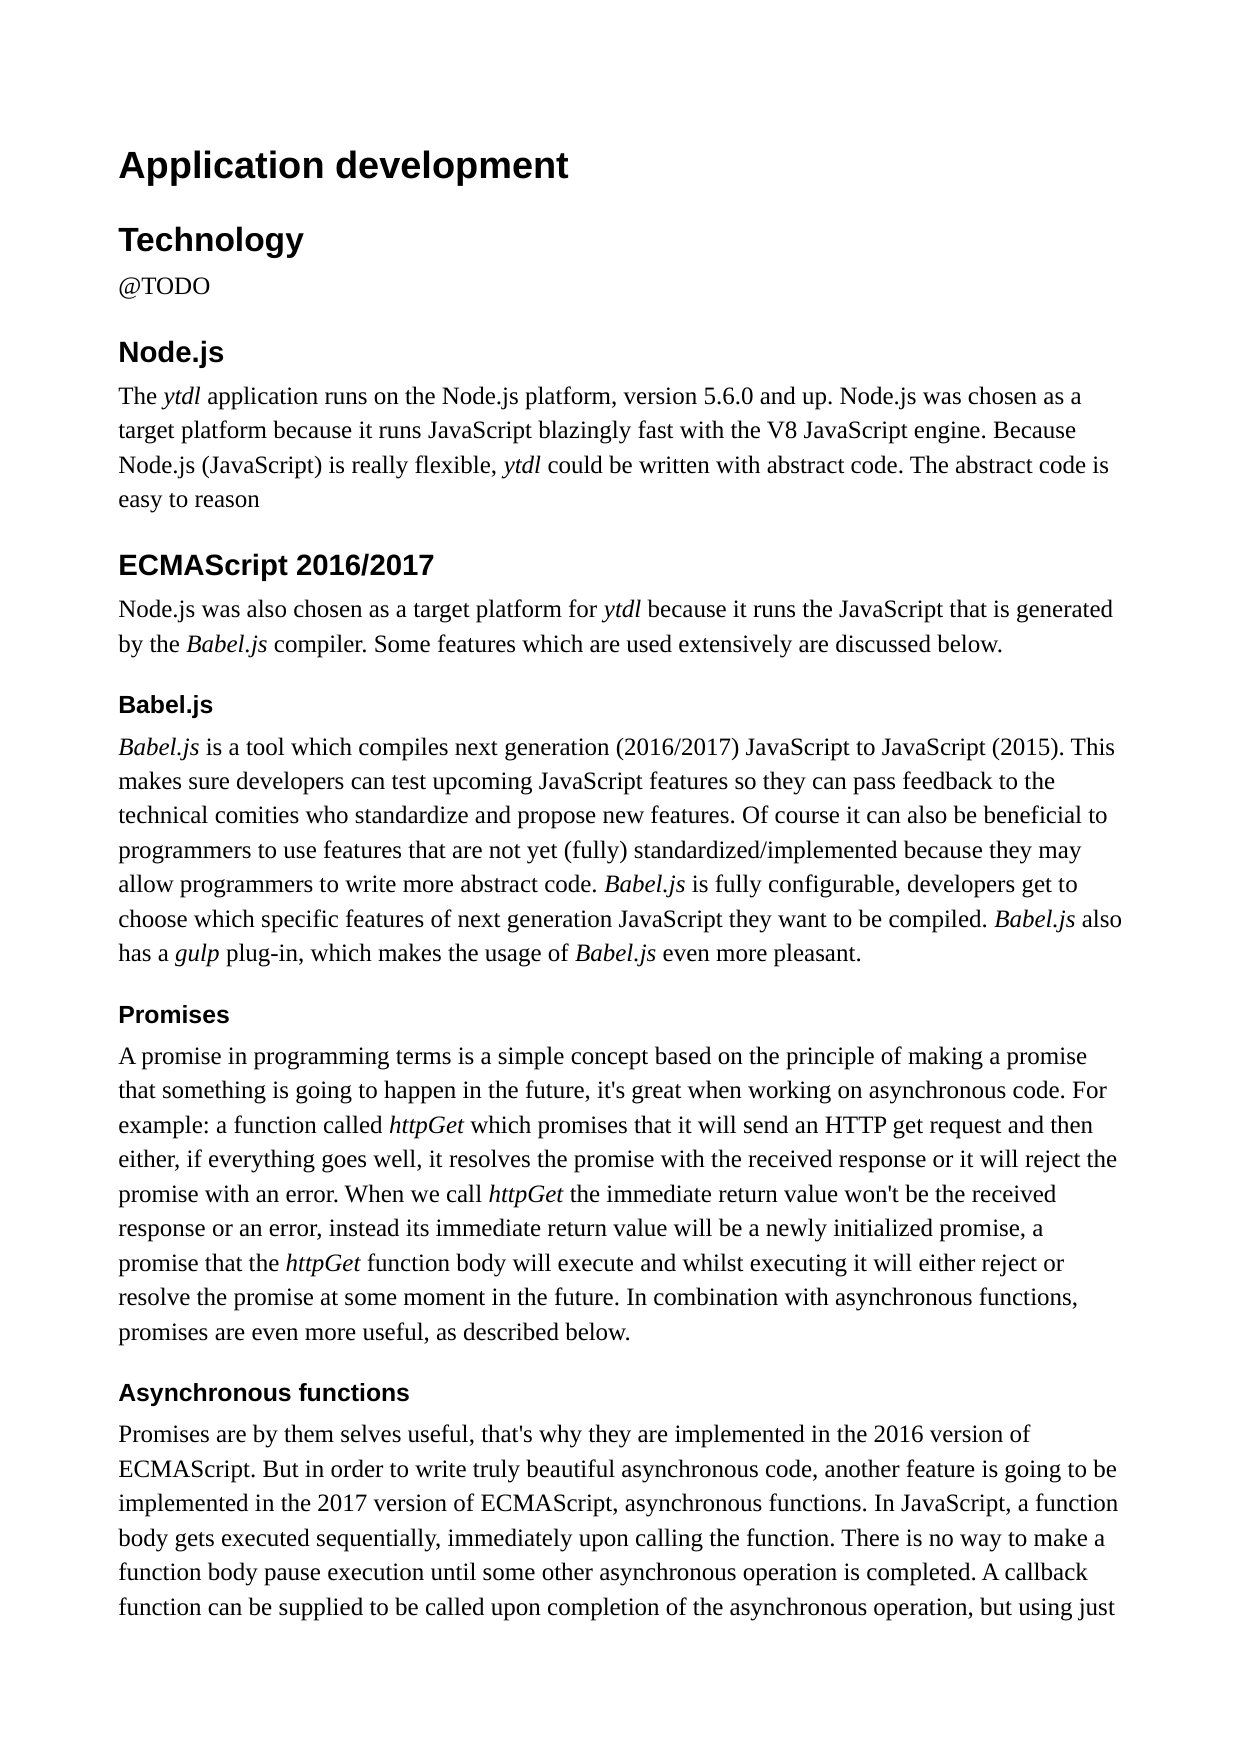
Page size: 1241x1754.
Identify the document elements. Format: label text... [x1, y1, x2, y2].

text Babel.js is a tool which compiles next generation (2016/2017) JavaScript to JavaScript (2015). This makes sure developers can test upcoming JavaScript features so they can pass feedback to the technical comities who standardize and propose new features. Of course it can also be beneficial to programmers to use features that are not yet (fully) standardized/implemented because they may allow programmers to write more abstract code. Babel.js is fully configurable, developers get to choose which specific features of next generation JavaScript they want to be compiled. Babel.js also has a gulp plug-in, which makes the usage of Babel.js even more pleasant. [118, 732, 1122, 967]
subtitle Asynchronous functions [118, 1378, 1122, 1407]
text @TODO [118, 271, 1122, 300]
text Node.js was also chosen as a target platform for ytdl because it runs the JavaScript that is generated by the Babel.js compiler. Some features which are used extensively are discussed below. [118, 594, 1122, 658]
subtitle Babel.js [118, 691, 1122, 719]
subtitle Technology [118, 220, 1122, 259]
text The ytdl application runs on the Node.js platform, version 5.6.0 and up. Node.js was chosen as a target platform because it runs JavaScript blazingly fast with the V8 JavaScript engine. Because Node.js (JavaScript) is really flexible, ytdl could be written with abstract code. The abstract code is easy to reason [118, 381, 1122, 513]
subtitle Promises [118, 1000, 1122, 1028]
subtitle ECMAScript 2016/2017 [118, 548, 1122, 582]
text Promises are by them selves useful, that's why they are implemented in the 2016 version of ECMAScript. But in order to write truly beautiful asynchronous code, another feature is going to be implemented in the 2017 version of ECMAScript, asynchronous functions. In JavaScript, a function body gets executed sequentially, immediately upon calling the function. There is no way to make a function body pause execution until some other asynchronous operation is completed. A callback function can be supplied to be called upon completion of the asynchronous operation, but using just [118, 1419, 1122, 1621]
subtitle Node.js [118, 335, 1122, 369]
subtitle Application development [118, 143, 1122, 187]
text A promise in programming terms is a simple concept based on the principle of making a promise that something is going to happen in the future, it's great when working on asynchronous code. For example: a function called httpGet which promises that it will send an HTTP get request and then either, if everything goes well, it resolves the promise with the received response or it will reject the promise with an error. When we call httpGet the immediate return value won't be the received response or an error, instead its immediate return value will be a newly initialized promise, a promise that the httpGet function body will execute and whilst executing it will either reject or resolve the promise at some moment in the future. In combination with asynchronous functions, promises are even more useful, as described below. [118, 1041, 1122, 1346]
